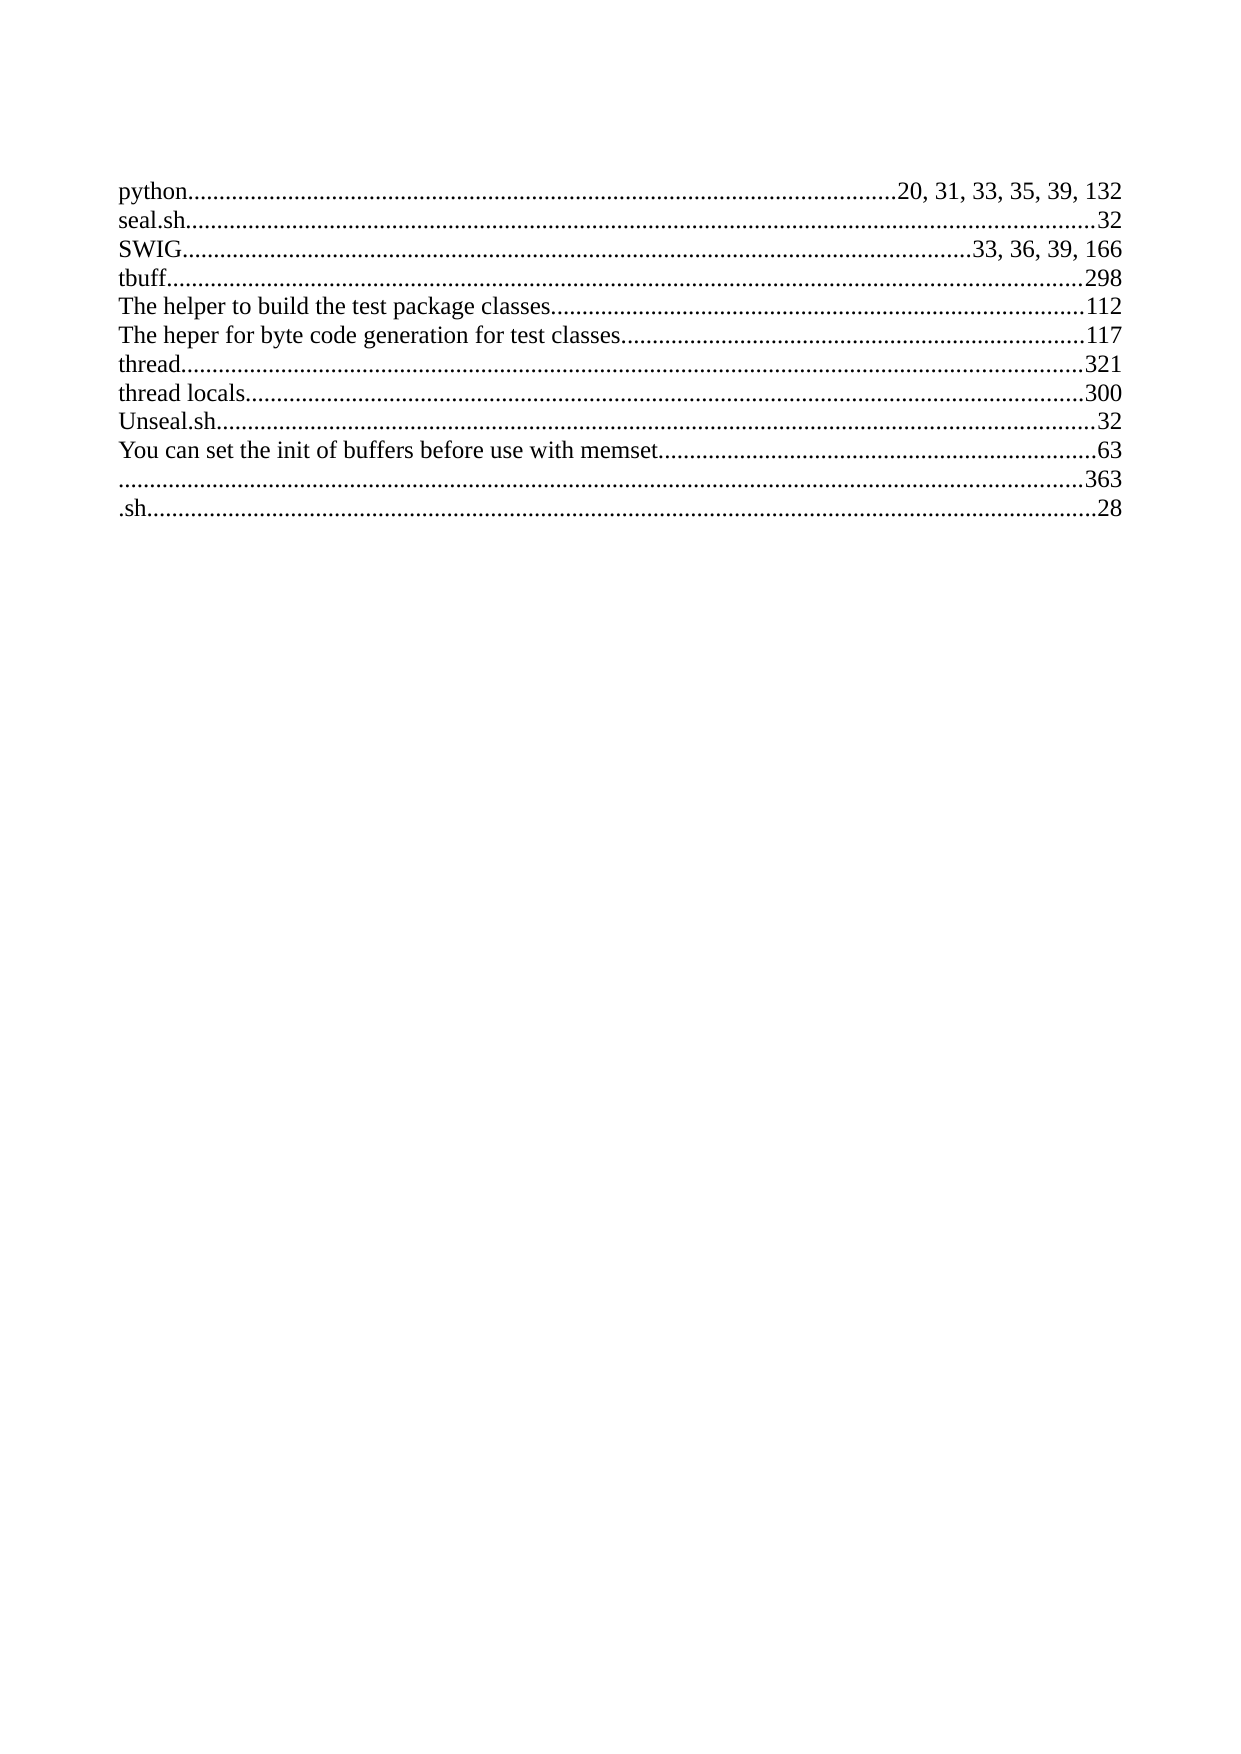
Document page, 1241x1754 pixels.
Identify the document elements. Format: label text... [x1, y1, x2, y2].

text Unseal.sh 32 [118, 406, 1122, 435]
text thread locals 300 [118, 378, 1122, 406]
text The heper for byte code generation for test classes. 117 [118, 320, 1122, 349]
text .sh 28 [118, 493, 1122, 521]
text tbuff 298 [118, 263, 1122, 291]
text python 20, 31, 33, 35, 39, 132 [118, 176, 1122, 205]
text SWIG 33, 36, 39, 166 [118, 234, 1122, 263]
text 363 [118, 464, 1122, 493]
text You can set the init of buffers before use with memset. 63 [118, 435, 1122, 464]
text The helper to build the test package classes. 112 [118, 291, 1122, 320]
text seal.sh 32 [118, 205, 1122, 234]
text thread 321 [118, 349, 1122, 378]
